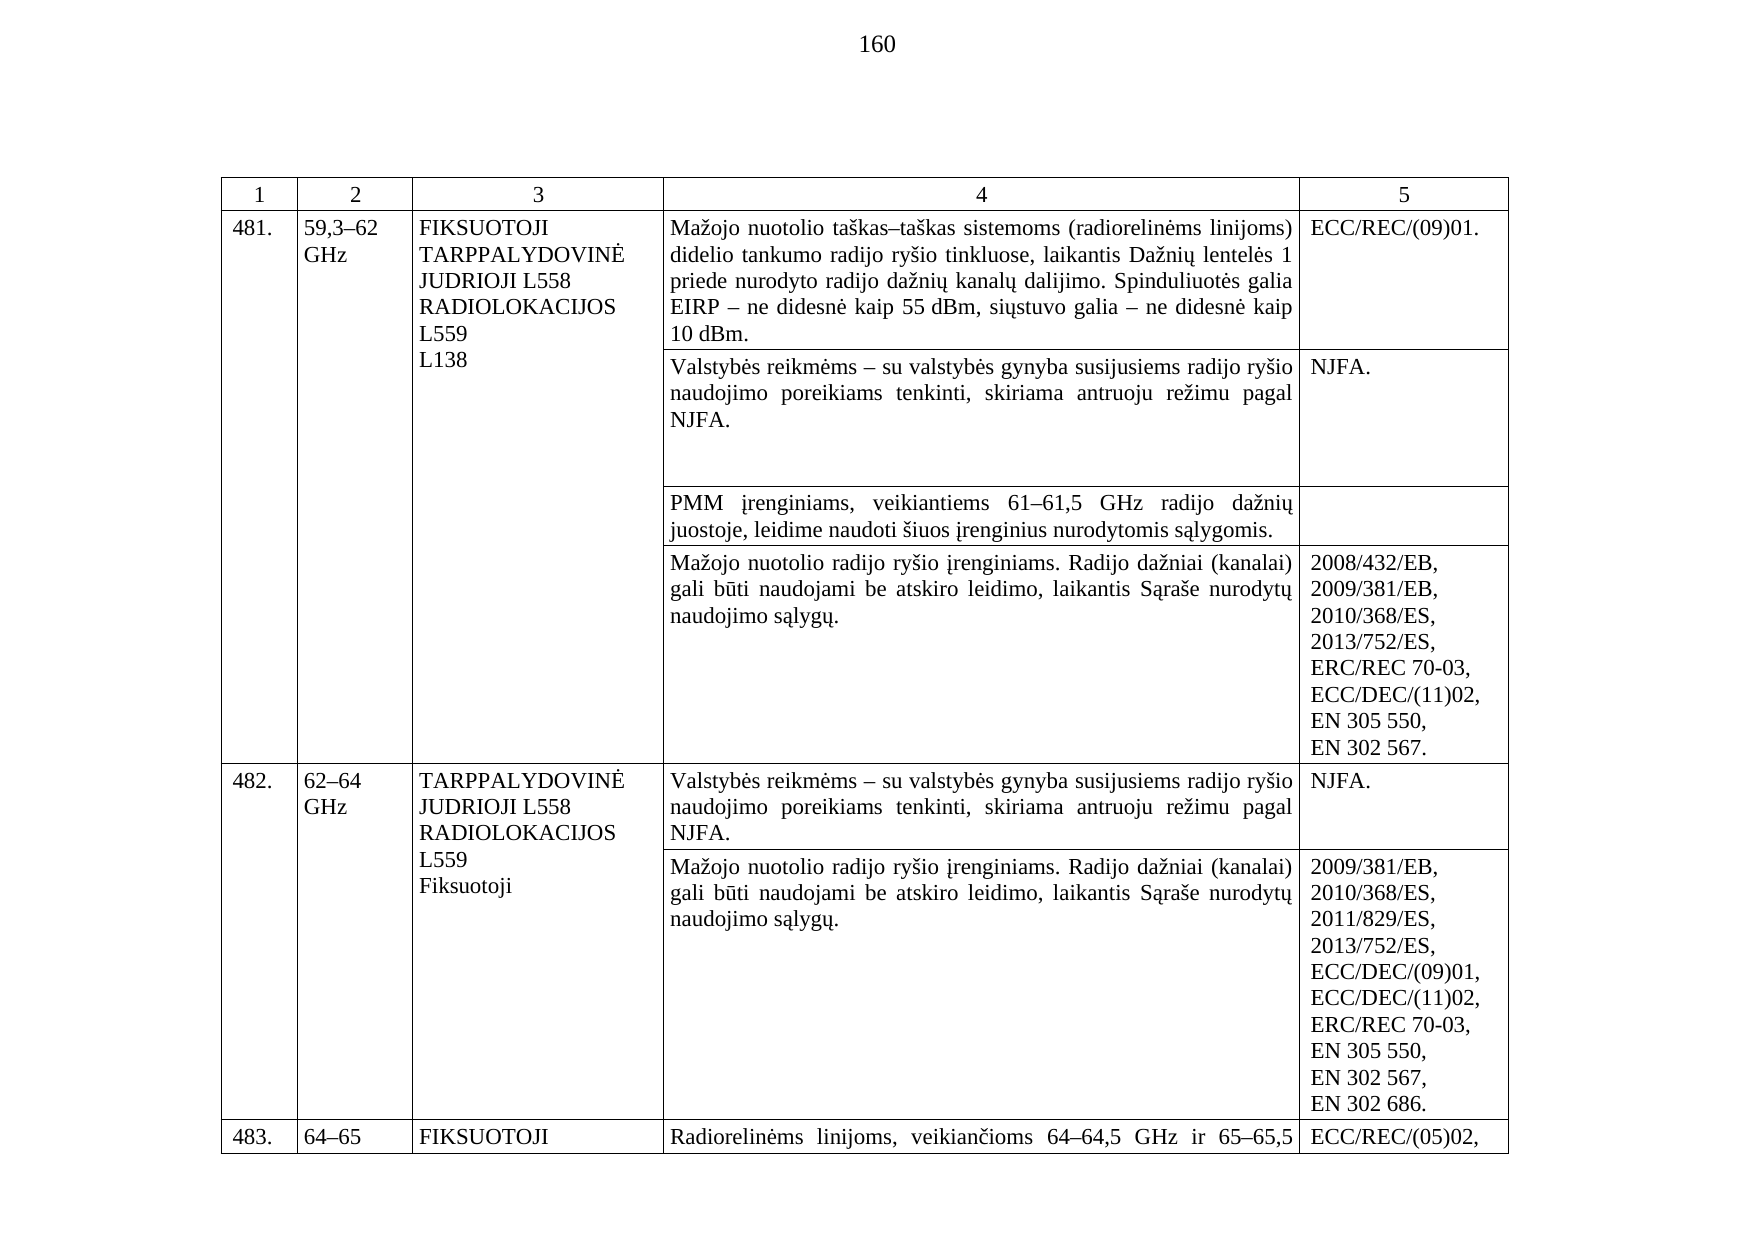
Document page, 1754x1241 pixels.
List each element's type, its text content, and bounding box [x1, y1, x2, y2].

table_cell 481. [222, 211, 297, 763]
table_cell Radiorelinėms linijoms, veikiančioms 64–64,5 GHz ir 65–65,5 [664, 1120, 1299, 1152]
table_cell TARPPALYDOVINĖ JUDRIOJI L558 RADIOLOKACIJOS L559 Fiksuotoji [413, 764, 663, 1119]
table_cell NJFA. [1300, 350, 1508, 486]
table_header 2 [298, 178, 412, 210]
table_cell Valstybės reikmėms – su valstybės gynyba susijusiems radijo ryšio naudojimo poreikiams tenkinti, skiriama antruoju režimu pagal NJFA. [664, 350, 1299, 486]
table_header 5 [1300, 178, 1508, 210]
table_cell Mažojo nuotolio taškas–taškas sistemoms (radiorelinėms linijoms) didelio tankumo radijo ryšio tinkluose, laikantis Dažnių lentelės 1 priede nurodyto radijo dažnių kanalų dalijimo. Spinduliuotės galia EIRP ‒ ne didesnė kaip 55 dBm, siųstuvo galia ‒ ne didesnė kaip 10 dBm. [664, 211, 1299, 349]
table_cell ECC/REC/(05)02, [1300, 1120, 1508, 1152]
table_cell FIKSUOTOJI [413, 1120, 663, 1152]
table_header 4 [664, 178, 1299, 210]
table_cell Mažojo nuotolio radijo ryšio įrenginiams. Radijo dažniai (kanalai) gali būti naudojami be atskiro leidimo, laikantis Sąraše nurodytų naudojimo sąlygų. [664, 546, 1299, 763]
table_cell FIKSUOTOJI TARPPALYDOVINĖ JUDRIOJI L558 RADIOLOKACIJOS L559 L138 [413, 211, 663, 763]
table_cell 2008/432/EB, 2009/381/EB, 2010/368/ES, 2013/752/ES, ERC/REC 70-03, ECC/DEC/(11)02, EN 305 550, EN 302 567. [1300, 546, 1508, 763]
table_cell NJFA. [1300, 764, 1508, 849]
table_cell Valstybės reikmėms – su valstybės gynyba susijusiems radijo ryšio naudojimo poreikiams tenkinti, skiriama antruoju režimu pagal NJFA. [664, 764, 1299, 849]
table_cell 483. [222, 1120, 297, 1152]
table_cell Mažojo nuotolio radijo ryšio įrenginiams. Radijo dažniai (kanalai) gali būti naudojami be atskiro leidimo, laikantis Sąraše nurodytų naudojimo sąlygų. [664, 850, 1299, 1119]
table_cell 59,3–62 GHz [298, 211, 412, 763]
table_cell 62–64 GHz [298, 764, 412, 1119]
table_header 3 [413, 178, 663, 210]
table_cell [1300, 487, 1508, 545]
table_cell 2009/381/EB, 2010/368/ES, 2011/829/ES, 2013/752/ES, ECC/DEC/(09)01, ECC/DEC/(11)02, ERC/REC 70-03, EN 305 550, EN 302 567, EN 302 686. [1300, 850, 1508, 1119]
table_header 1 [222, 178, 297, 210]
table_cell 64–65 [298, 1120, 412, 1152]
table_cell PMM įrenginiams, veikiantiems 61–61,5 GHz radijo dažnių juostoje, leidime naudoti šiuos įrenginius nurodytomis sąlygomis. [664, 487, 1299, 545]
table_cell ECC/REC/(09)01. [1300, 211, 1508, 349]
table_cell 482. [222, 764, 297, 1119]
